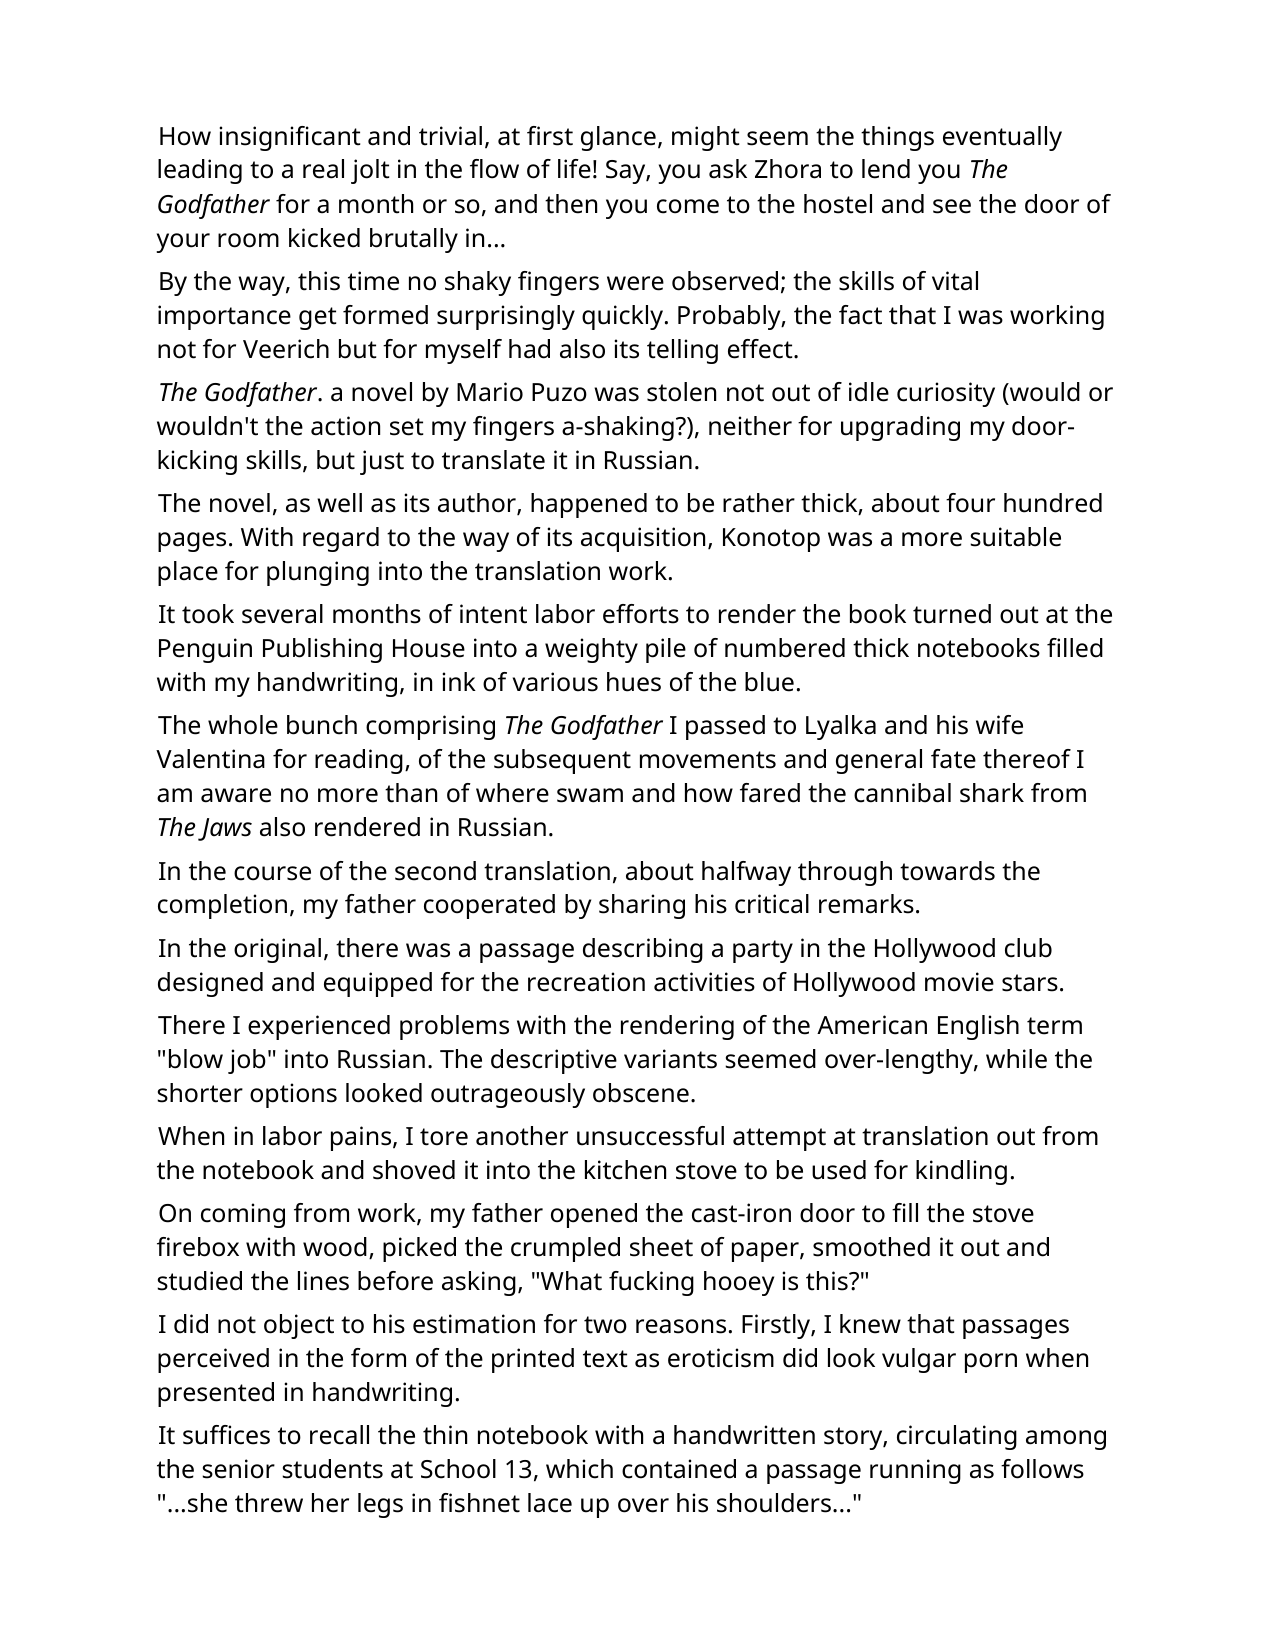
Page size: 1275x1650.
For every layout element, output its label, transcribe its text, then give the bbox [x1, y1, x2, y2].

text There I experienced problems with the rendering of the American English term "blow job" into Russian. The descriptive variants seemed over-lengthy, while the shorter options looked outrageously obscene. [156, 1007, 1118, 1109]
text How insignificant and trivial, at first glance, might seem the things eventually leading to a real jolt in the flow of life! Say, you ask Zhora to lend you The Godfather for a month or so, and then you come to the hostel and see the door of your room kicked brutally in... [156, 118, 1118, 254]
text On coming from work, my father opened the cast-iron door to fill the stove firebox with wood, picked the crumpled sheet of paper, smoothed it out and studied the lines before asking, "What fucking hooey is this?" [156, 1196, 1118, 1298]
text In the original, there was a passage describing a party in the Hollywood club designed and equipped for the recreation activities of Hollywood movie stars. [156, 930, 1118, 998]
text By the way, this time no shaky fingers were observed; the skills of vital importance get formed surprisingly quickly. Probably, the fact that I was working not for Veerich but for myself had also its telling effect. [156, 263, 1118, 366]
text In the course of the second translation, about halfway through towards the completion, my father cooperated by sharing his critical remarks. [156, 853, 1118, 921]
text It suffices to recall the thin notebook with a handwritten story, circulating among the senior students at School 13, which contained a passage running as follows "...she threw her legs in fishnet lace up over his shoulders..." [156, 1418, 1118, 1520]
text The novel, as well as its author, happened to be rather thick, about four hundred pages. With regard to the way of its acquisition, Konotop was a more suitable place for plunging into the translation work. [156, 486, 1118, 588]
text When in labor pains, I tore another unsuccessful attempt at translation out from the notebook and shoved it into the kitchen stove to be used for kindling. [156, 1118, 1118, 1187]
text The Godfather. a novel by Mario Puzo was stolen not out of idle curiosity (would or wouldn't the action set my fingers a-shaking?), neither for upgrading my door-kicking skills, but just to translate it in Russian. [156, 374, 1118, 477]
text The whole bunch comprising The Godfather I passed to Lyalka and his wife Valentina for reading, of the subsequent movements and general fate thereof I am aware no more than of where swam and how fared the cannibal shark from The Jaws also rendered in Russian. [156, 708, 1118, 844]
text I did not object to his estimation for two reasons. Firstly, I knew that passages perceived in the form of the printed text as eroticism did look vulgar porn when presented in handwriting. [156, 1307, 1118, 1409]
text It took several months of intent labor efforts to render the book turned out at the Penguin Publishing House into a weighty pile of numbered thick notebooks filled with my handwriting, in ink of various hues of the blue. [156, 597, 1118, 699]
